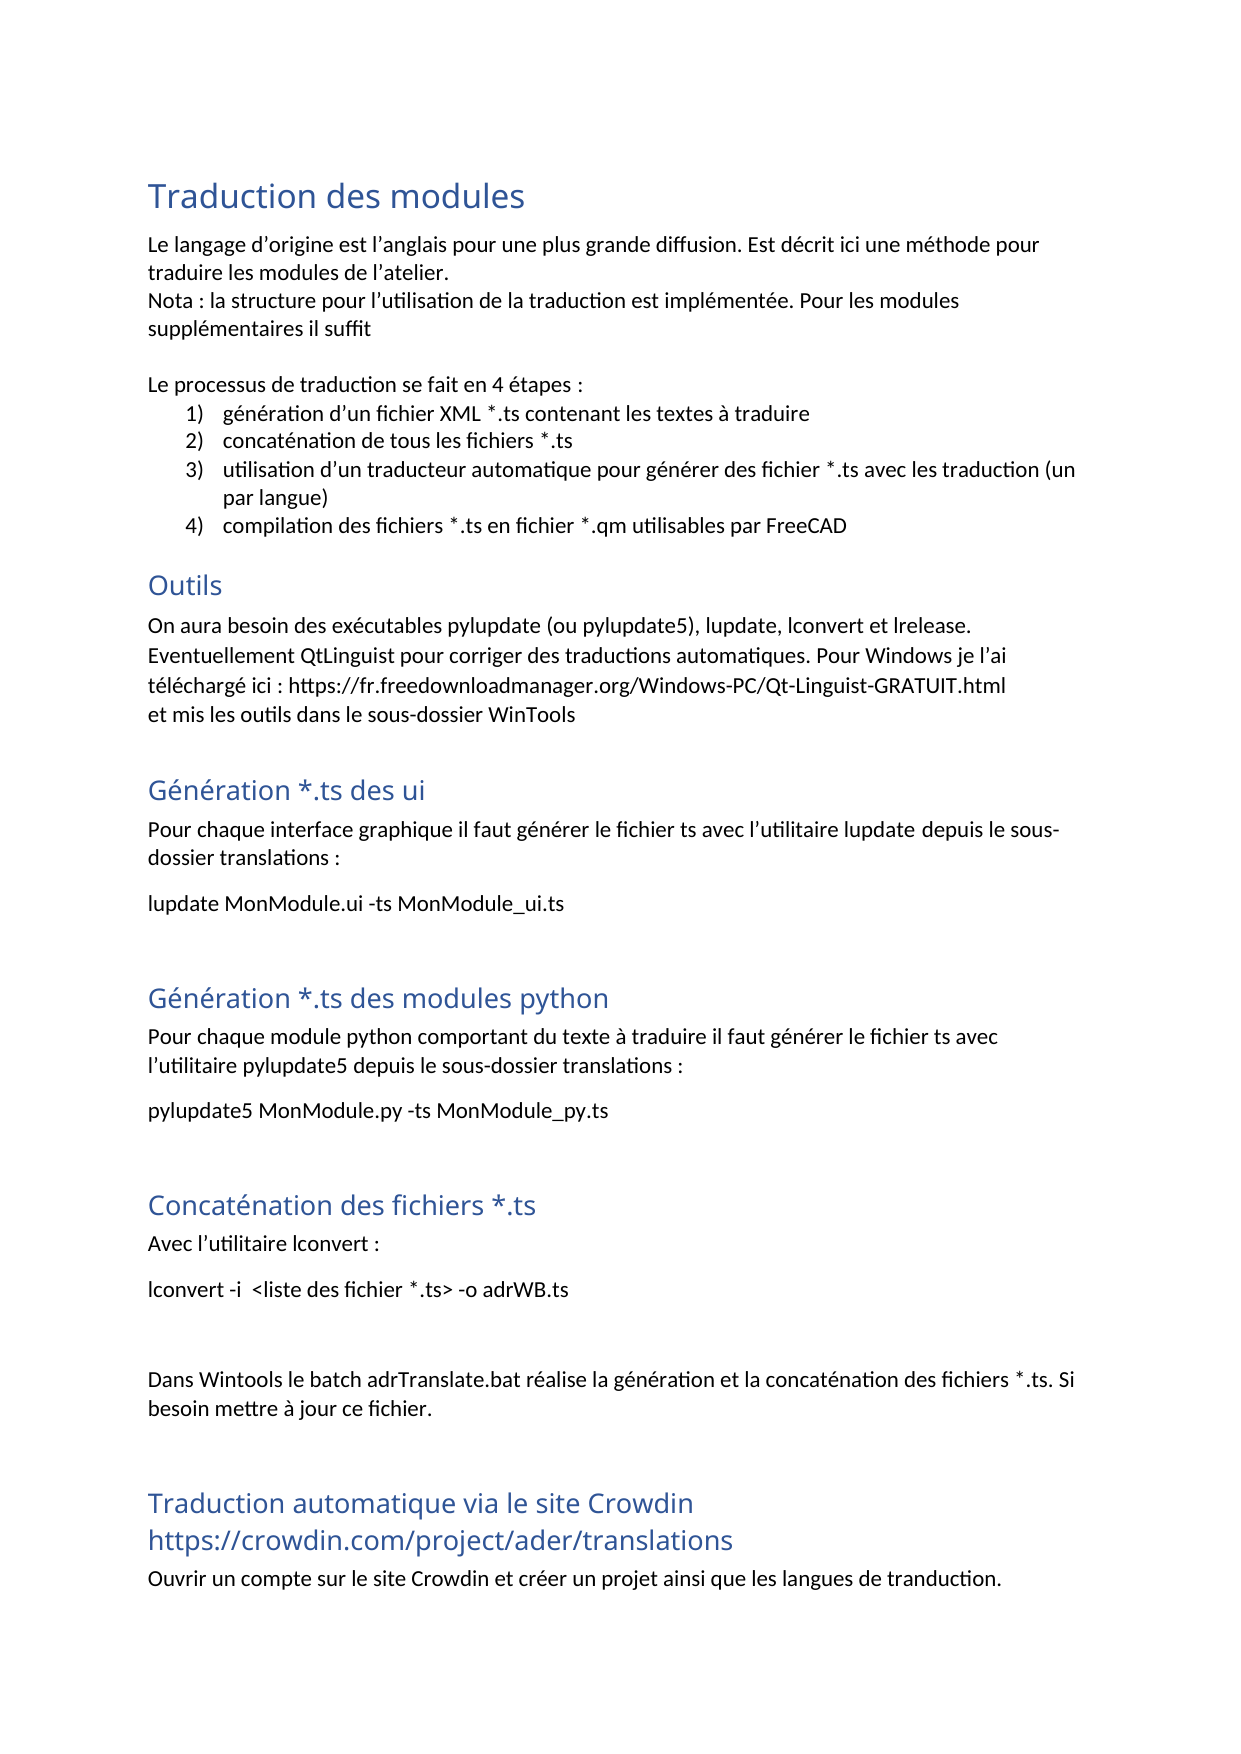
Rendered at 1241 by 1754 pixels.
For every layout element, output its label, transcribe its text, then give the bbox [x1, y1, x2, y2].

list compilation des fichiers *.ts en fichier *.qm utilisables par FreeCAD [185, 511, 1093, 539]
text On aura besoin des exécutables pylupdate (ou pylupdate5), lupdate, lconvert et lrelease. Eventuellement QtLinguist pour corriger des traductions automatiques. Pour Windows je l’ai téléchargé ici : https://fr.freedownloadmanager.org/Windows-PC/Qt-Linguist-GRATUIT.html [148, 610, 1093, 699]
list génération d’un fichier XML *.ts contenant les textes à traduire [185, 399, 1093, 427]
list concaténation de tous les fichiers *.ts [185, 427, 1093, 455]
text Le processus de traduction se fait en 4 étapes : [148, 371, 1093, 399]
text et mis les outils dans le sous-dossier WinTools [148, 699, 1093, 729]
text pylupdate5 MonModule.py -ts MonModule_py.ts [148, 1096, 1093, 1124]
text Le langage d’origine est l’anglais pour une plus grande diffusion. Est décrit ici une méthode pour traduire les modules de l’atelier. [148, 231, 1093, 287]
subtitle Génération *.ts des ui [148, 772, 1093, 809]
subtitle Génération *.ts des modules python [148, 979, 1093, 1016]
subtitle Outils [148, 567, 1093, 604]
list utilisation d’un traducteur automatique pour générer des fichier *.ts avec les traduction (un par langue) [185, 455, 1093, 511]
subtitle Concaténation des fichiers *.ts [148, 1186, 1093, 1223]
text Dans Wintools le batch adrTranslate.bat réalise la génération et la concaténation des fichiers *.ts. Si besoin mettre à jour ce fichier. [148, 1365, 1093, 1422]
text Pour chaque interface graphique il faut générer le fichier ts avec l’utilitaire lupdate depuis le sous-dossier translations : [148, 815, 1093, 871]
text Ouvrir un compte sur le site Crowdin et créer un projet ainsi que les langues de tranduction. [148, 1564, 1093, 1592]
text Avec l’utilitaire lconvert : [148, 1229, 1093, 1257]
text lconvert -i <liste des fichier *.ts> -o adrWB.ts [148, 1275, 1093, 1303]
subtitle Traduction des modules [148, 173, 1093, 218]
text Nota : la structure pour l’utilisation de la traduction est implémentée. Pour les modules supplémentaires il suffit [148, 287, 1093, 343]
text Pour chaque module python comportant du texte à traduire il faut générer le fichier ts avec l’utilitaire pylupdate5 depuis le sous-dossier translations : [148, 1022, 1093, 1079]
text lupdate MonModule.ui -ts MonModule_ui.ts [148, 889, 1093, 917]
subtitle Traduction automatique via le site Crowdin https://crowdin.com/project/ader/translations [148, 1484, 1093, 1558]
